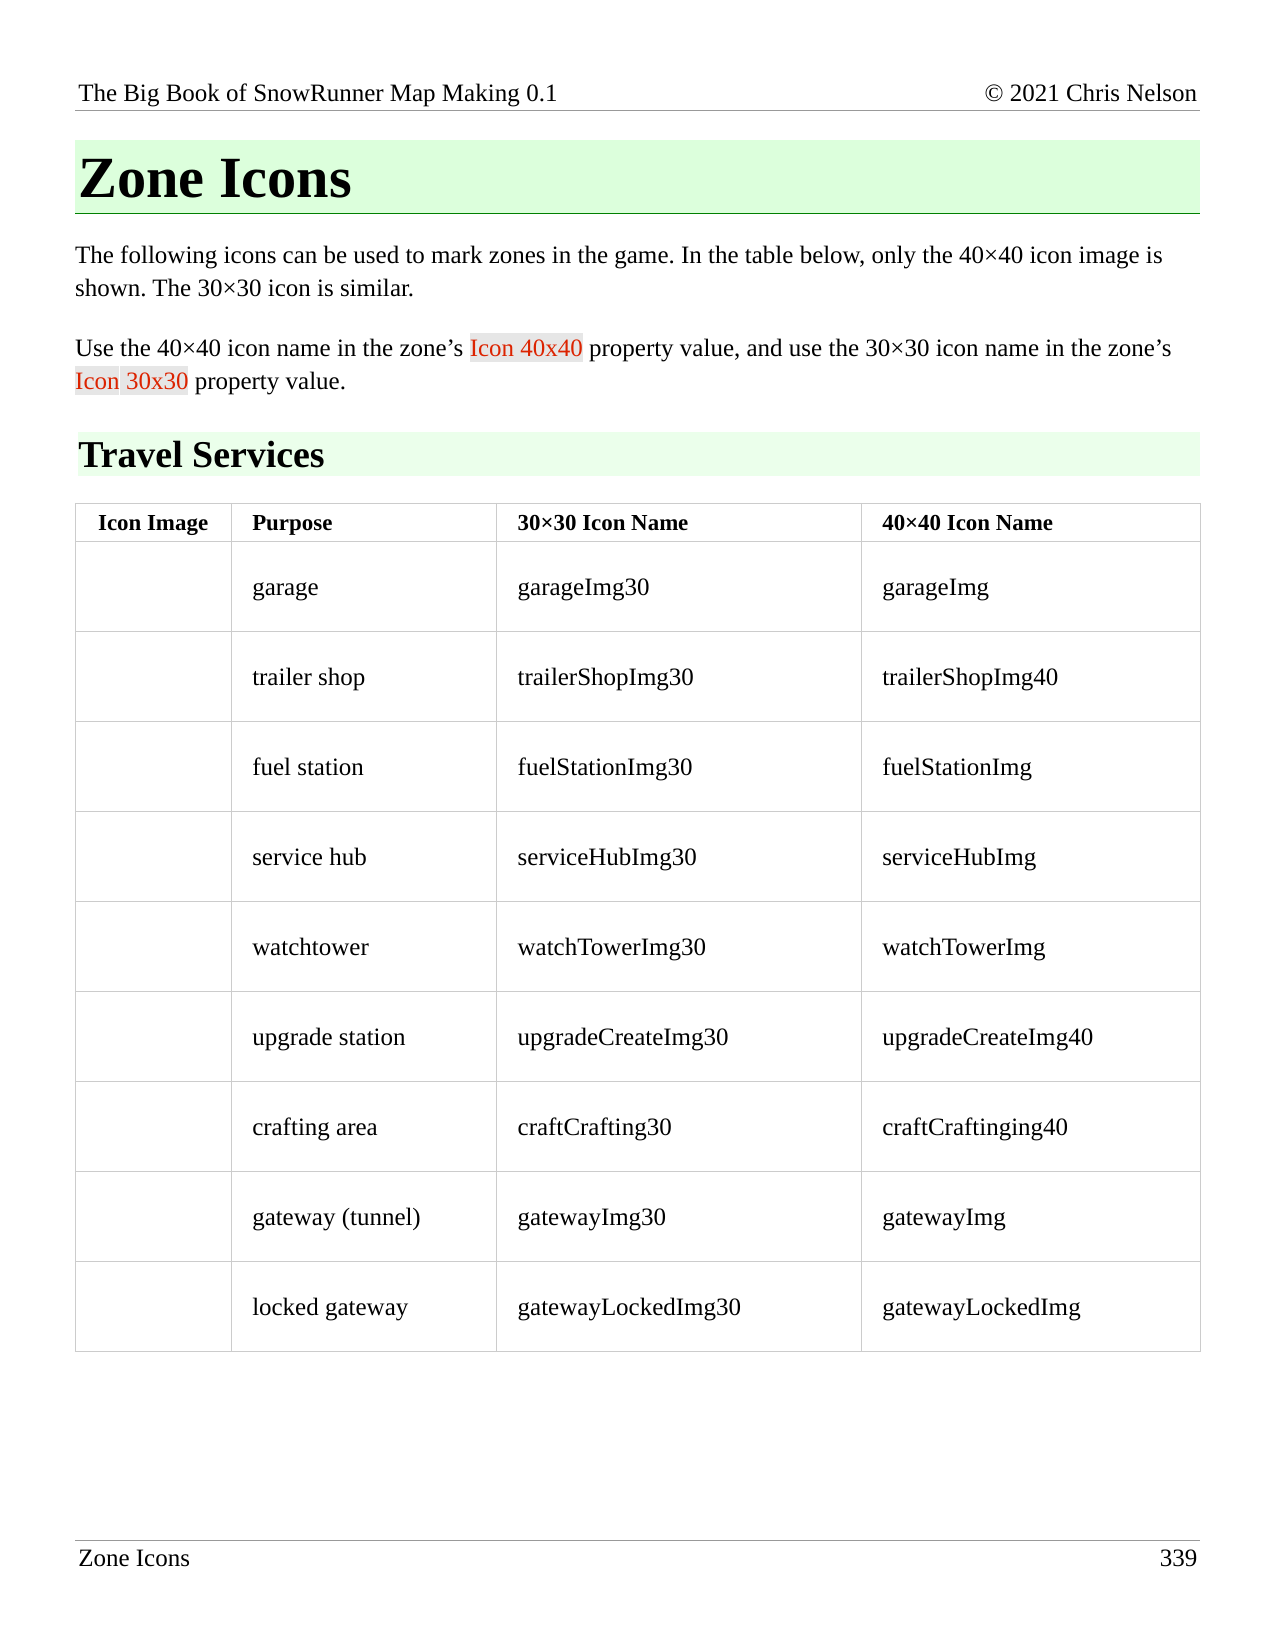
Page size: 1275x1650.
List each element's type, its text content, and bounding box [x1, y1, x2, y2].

table_cell service hub [232, 812, 496, 901]
table_cell trailerShopImg40 [862, 632, 1200, 721]
table_cell [76, 542, 231, 631]
table_cell gateway (tunnel) [232, 1172, 496, 1261]
table_cell [76, 632, 231, 721]
table_cell gatewayLockedImg30 [497, 1262, 861, 1351]
text Use the 40×40 icon name in the zone’s Icon 40x40 property value, and use the 30×30 icon name in the zone’s Icon 30x30 property value. [75, 333, 1200, 395]
subtitle Travel Services [78, 432, 1200, 476]
subtitle Zone Icons [75, 140, 1200, 213]
table_cell crafting area [232, 1082, 496, 1171]
table_cell [76, 992, 231, 1081]
table_cell trailerShopImg30 [497, 632, 861, 721]
table_header 30×30 Icon Name [497, 504, 861, 541]
table_cell gatewayImg30 [497, 1172, 861, 1261]
table_cell serviceHubImg30 [497, 812, 861, 901]
table_cell gatewayImg [862, 1172, 1200, 1261]
table_cell watchtower [232, 902, 496, 991]
table_cell craftCraftinging40 [862, 1082, 1200, 1171]
table_cell craftCrafting30 [497, 1082, 861, 1171]
table_header 40×40 Icon Name [862, 504, 1200, 541]
table_cell upgradeCreateImg30 [497, 992, 861, 1081]
table_cell gatewayLockedImg [862, 1262, 1200, 1351]
table_cell [76, 1172, 231, 1261]
table_cell trailer shop [232, 632, 496, 721]
table_cell [76, 722, 231, 811]
table_cell garageImg30 [497, 542, 861, 631]
table_header Purpose [232, 504, 496, 541]
text The following icons can be used to mark zones in the game. In the table below, only the 40×40 icon image is shown. The 30×30 icon is similar. [75, 240, 1200, 302]
table_cell fuelStationImg30 [497, 722, 861, 811]
table_cell upgrade station [232, 992, 496, 1081]
table_cell [76, 812, 231, 901]
table_cell garage [232, 542, 496, 631]
table_cell [76, 902, 231, 991]
table_header Icon Image [76, 504, 231, 541]
table_cell [76, 1262, 231, 1351]
table_cell locked gateway [232, 1262, 496, 1351]
table_cell fuel station [232, 722, 496, 811]
table_cell fuelStationImg [862, 722, 1200, 811]
table_cell upgradeCreateImg40 [862, 992, 1200, 1081]
table_cell [76, 1082, 231, 1171]
table_cell serviceHubImg [862, 812, 1200, 901]
table_cell garageImg [862, 542, 1200, 631]
table_cell watchTowerImg [862, 902, 1200, 991]
table_cell watchTowerImg30 [497, 902, 861, 991]
